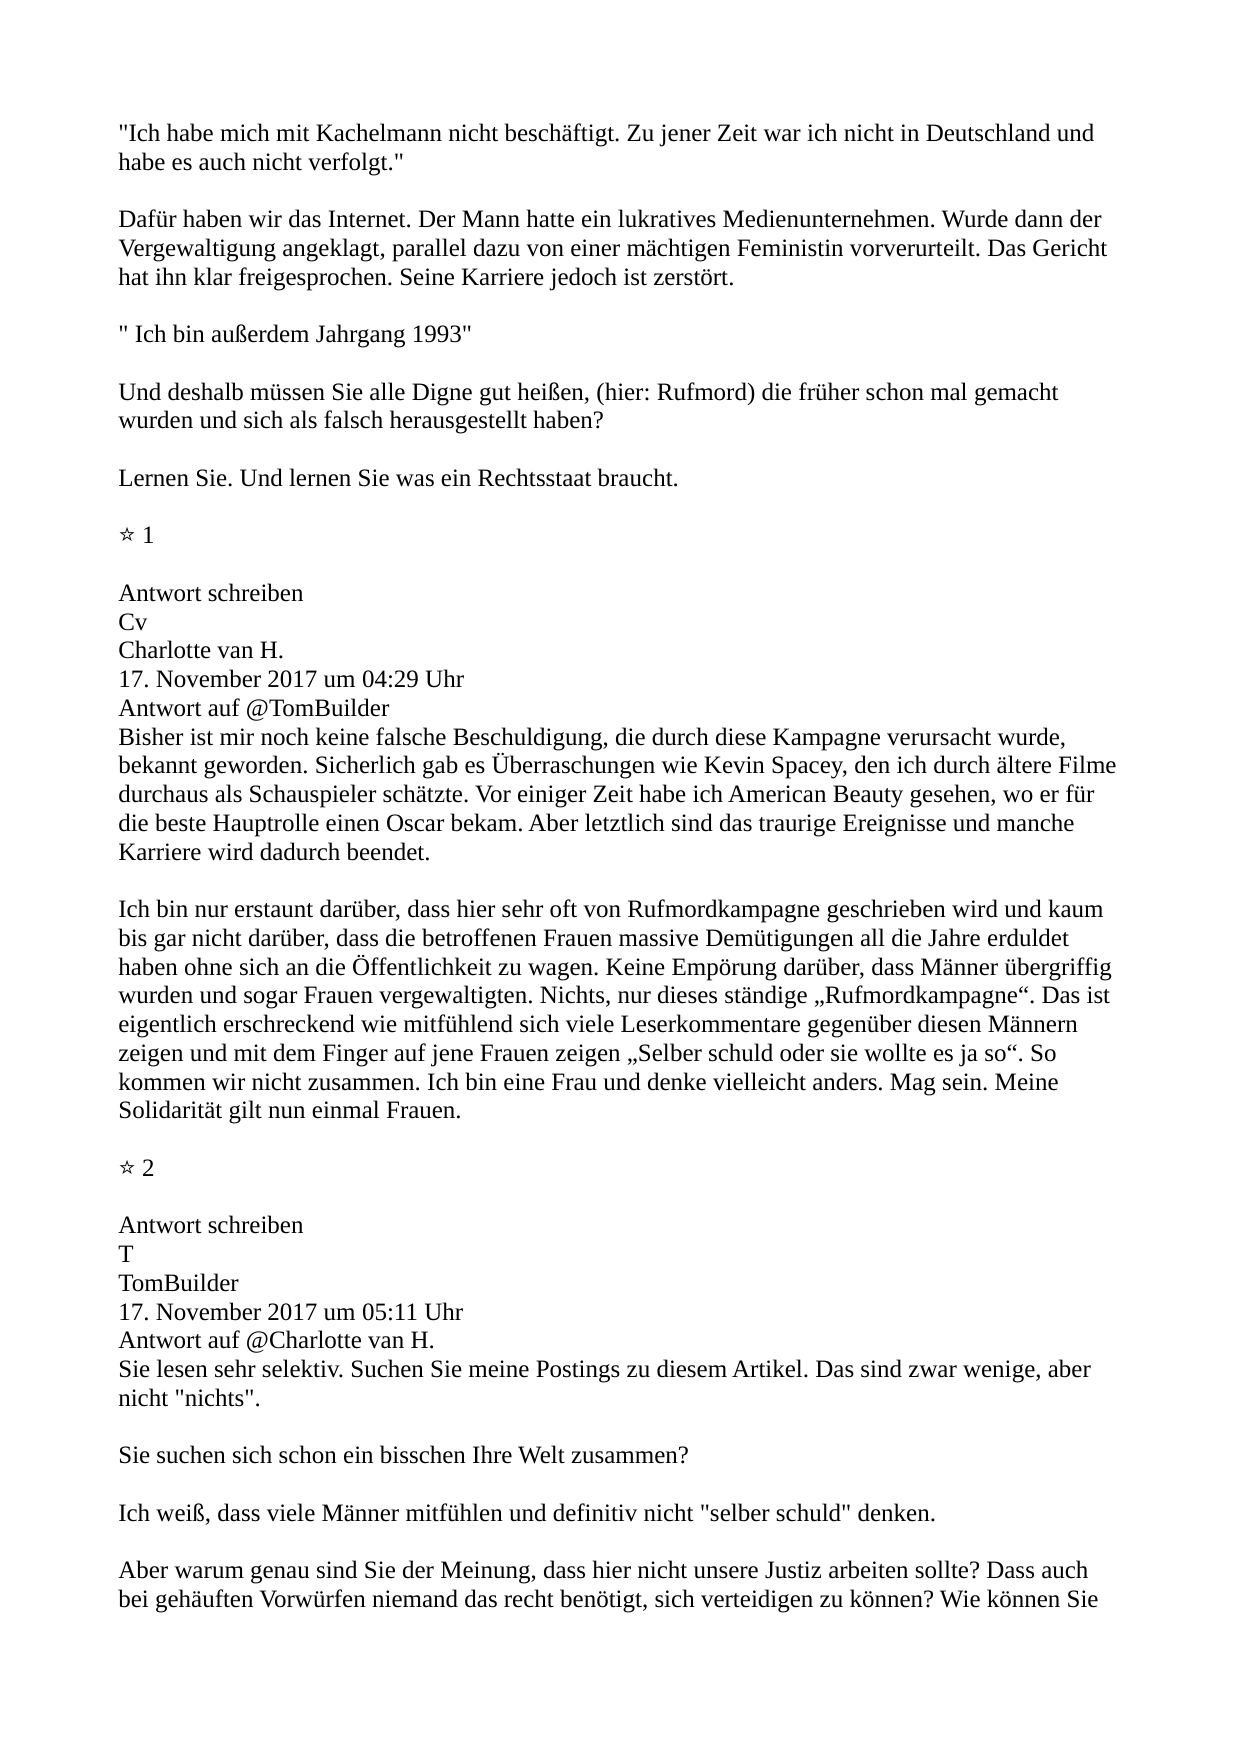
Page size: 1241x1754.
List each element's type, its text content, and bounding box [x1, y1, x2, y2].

text ⭐️ 1 [118, 521, 1122, 549]
text Sie lesen sehr selektiv. Suchen Sie meine Postings zu diesem Artikel. Das sind zwar wenige, aber nicht "nichts". [118, 1354, 1122, 1412]
text Charlotte van H. [118, 636, 1122, 664]
text 17. November 2017 um 04:29 Uhr [118, 664, 1122, 693]
text T [118, 1239, 1122, 1268]
text Cv [118, 607, 1122, 636]
text Antwort schreiben [118, 1211, 1122, 1239]
text Ich weiß, dass viele Männer mitfühlen und definitiv nicht "selber schuld" denken. [118, 1498, 1122, 1527]
text "Ich habe mich mit Kachelmann nicht beschäftigt. Zu jener Zeit war ich nicht in Deutschland und habe es auch nicht verfolgt." [118, 118, 1122, 176]
text 17. November 2017 um 05:11 Uhr [118, 1297, 1122, 1326]
text Ich bin nur erstaunt darüber, dass hier sehr oft von Rufmordkampagne geschrieben wird und kaum bis gar nicht darüber, dass die betroffenen Frauen massive Demütigungen all die Jahre erduldet haben ohne sich an die Öffentlichkeit zu wagen. Keine Empörung darüber, dass Männer übergriffig wurden und sogar Frauen vergewaltigten. Nichts, nur dieses ständige „Rufmordkampagne“. Das ist eigentlich erschreckend wie mitfühlend sich viele Leserkommentare gegenüber diesen Männern zeigen und mit dem Finger auf jene Frauen zeigen „Selber schuld oder sie wollte es ja so“. So kommen wir nicht zusammen. Ich bin eine Frau und denke vielleicht anders. Mag sein. Meine Solidarität gilt nun einmal Frauen. [118, 894, 1122, 1124]
text Antwort auf @TomBuilder [118, 693, 1122, 722]
text Dafür haben wir das Internet. Der Mann hatte ein lukratives Medienunternehmen. Wurde dann der Vergewaltigung angeklagt, parallel dazu von einer mächtigen Feministin vorverurteilt. Das Gericht hat ihn klar freigesprochen. Seine Karriere jedoch ist zerstört. [118, 204, 1122, 291]
text Antwort schreiben [118, 578, 1122, 607]
text ⭐️ 2 [118, 1153, 1122, 1182]
text Aber warum genau sind Sie der Meinung, dass hier nicht unsere Justiz arbeiten sollte? Dass auch bei gehäuften Vorwürfen niemand das recht benötigt, sich verteidigen zu können? Wie können Sie [118, 1556, 1122, 1613]
text Bisher ist mir noch keine falsche Beschuldigung, die durch diese Kampagne verursacht wurde, bekannt geworden. Sicherlich gab es Überraschungen wie Kevin Spacey, den ich durch ältere Filme durchaus als Schauspieler schätzte. Vor einiger Zeit habe ich American Beauty gesehen, wo er für die beste Hauptrolle einen Oscar bekam. Aber letztlich sind das traurige Ereignisse und manche Karriere wird dadurch beendet. [118, 722, 1122, 866]
text Lernen Sie. Und lernen Sie was ein Rechtsstaat braucht. [118, 463, 1122, 492]
text Antwort auf @Charlotte van H. [118, 1326, 1122, 1354]
text Sie suchen sich schon ein bisschen Ihre Welt zusammen? [118, 1441, 1122, 1469]
text TomBuilder [118, 1268, 1122, 1297]
text " Ich bin außerdem Jahrgang 1993" [118, 319, 1122, 348]
text Und deshalb müssen Sie alle Digne gut heißen, (hier: Rufmord) die früher schon mal gemacht wurden und sich als falsch herausgestellt haben? [118, 377, 1122, 434]
